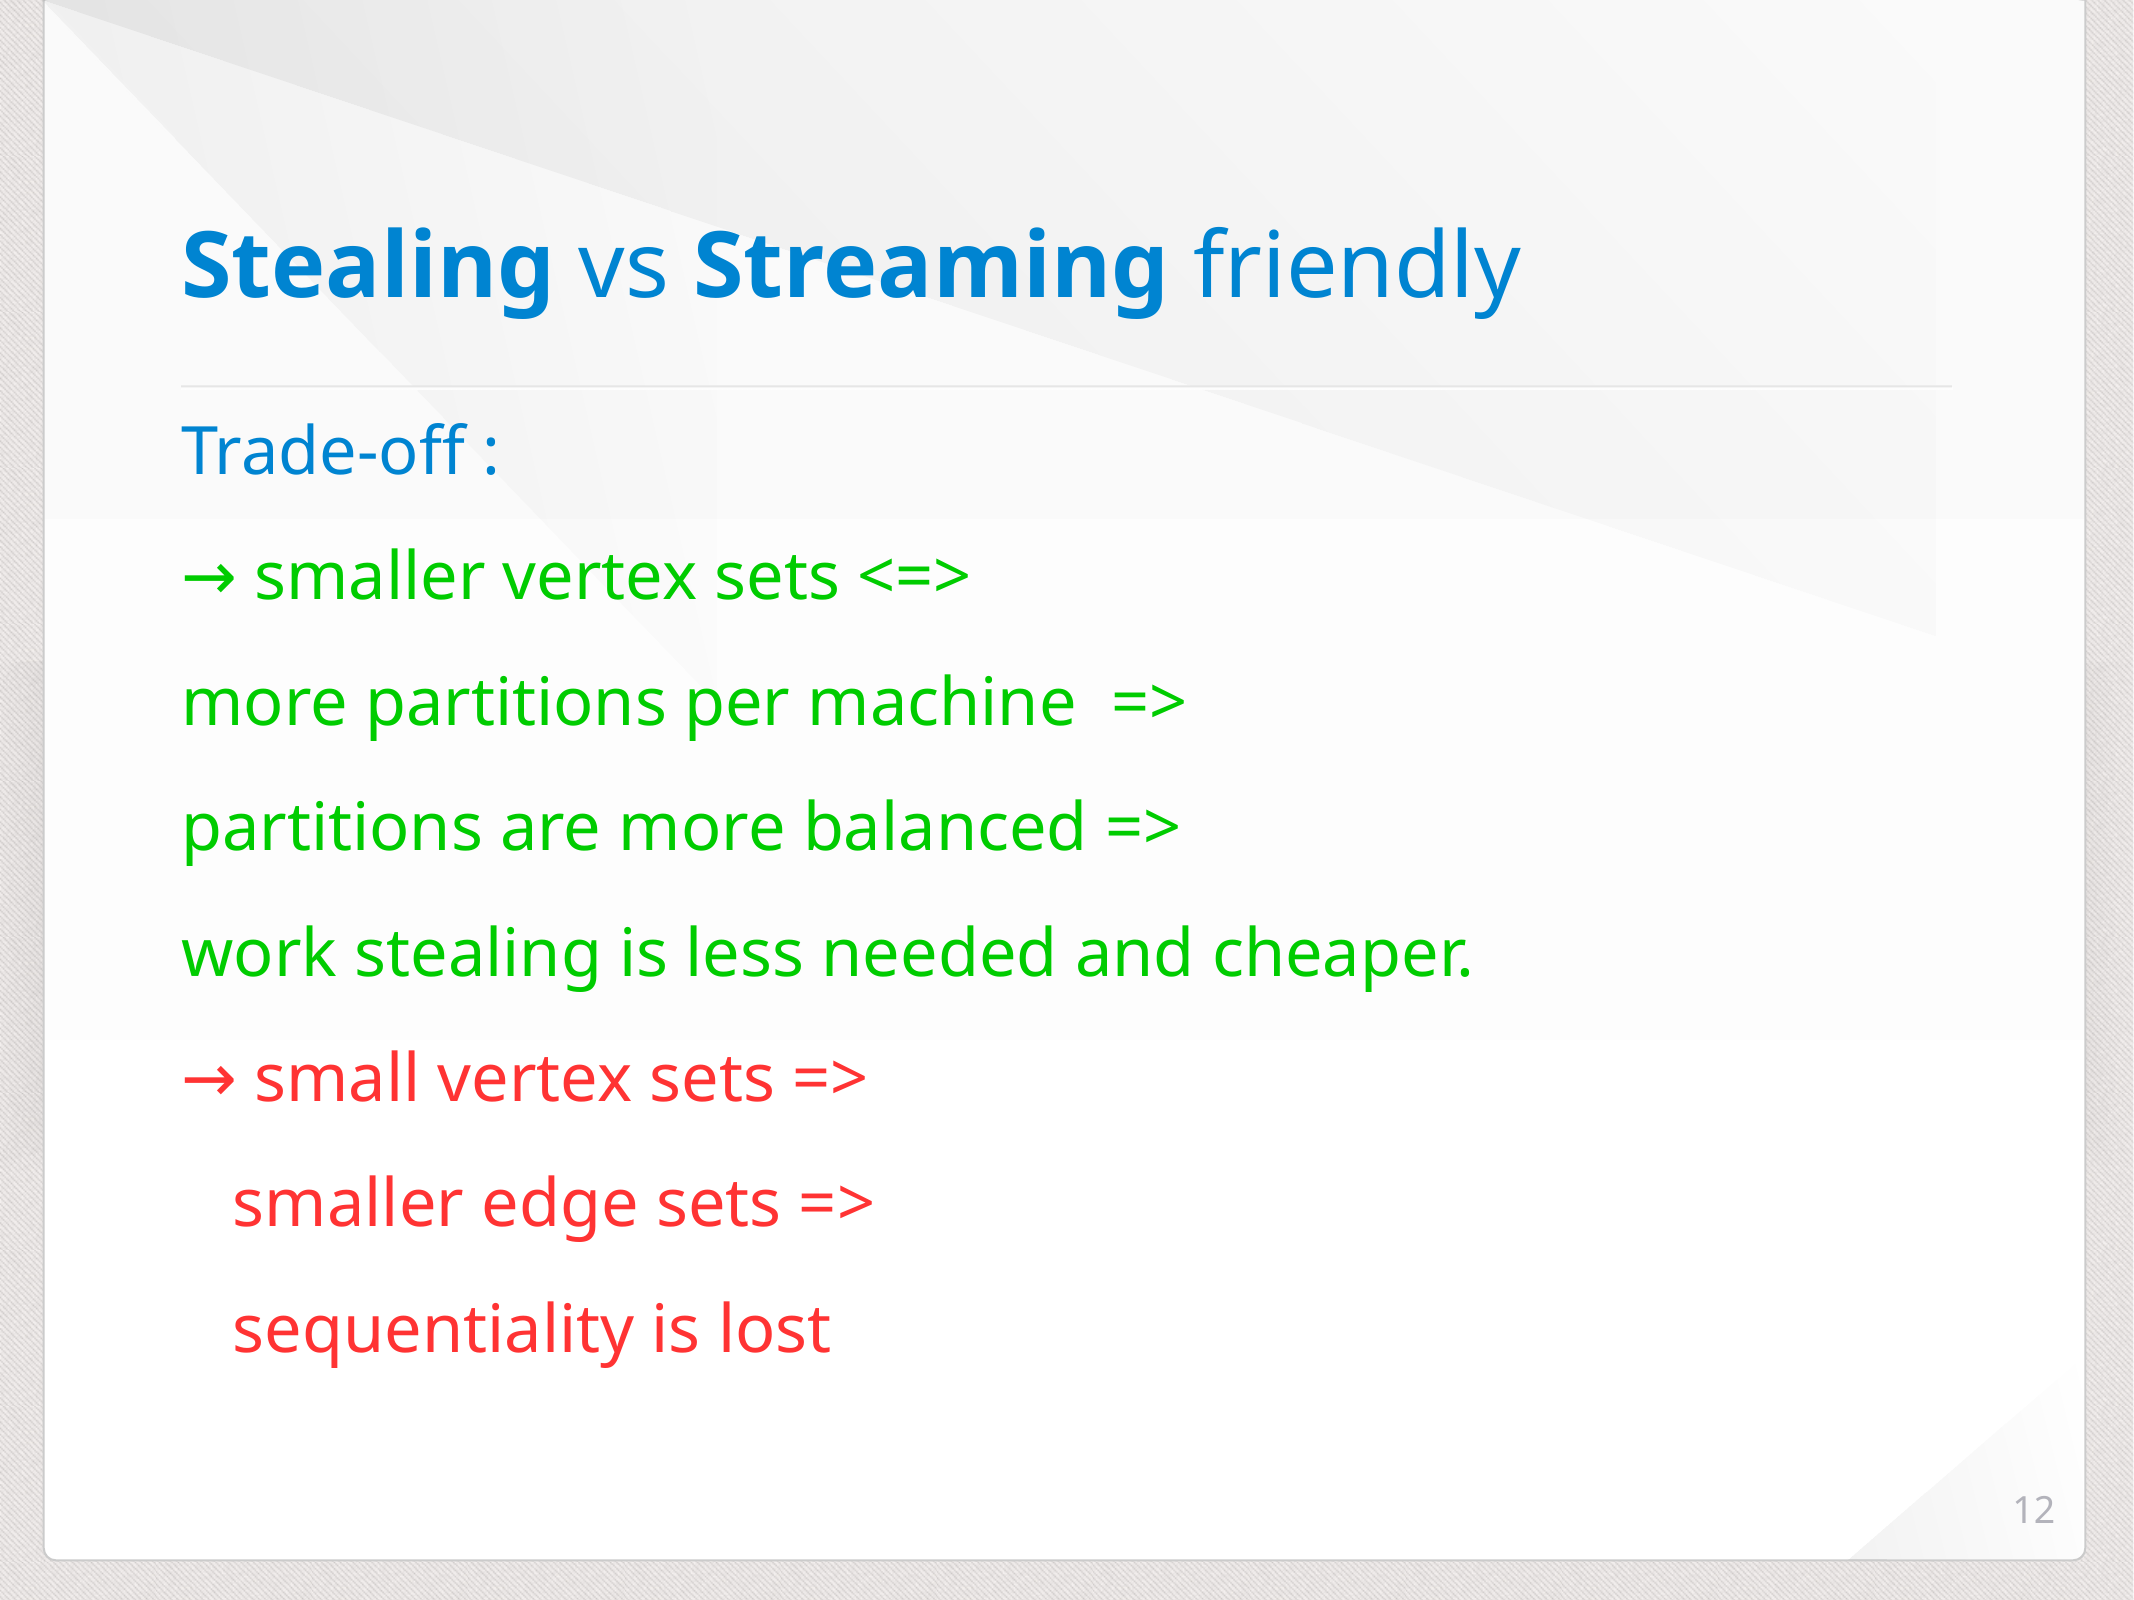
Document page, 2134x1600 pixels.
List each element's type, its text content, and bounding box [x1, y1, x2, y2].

slide_number [1909, 1476, 2071, 1548]
picture [0, 0, 2134, 1600]
title Stealing vs Streaming friendly [181, 145, 1953, 355]
list Trade-off : → smaller vertex sets <=> more partitions per machine => partitions are more balanced => work stealing is less needed and cheaper. → small vertex sets => smaller edge sets => sequentiality is lost [181, 391, 1500, 1351]
